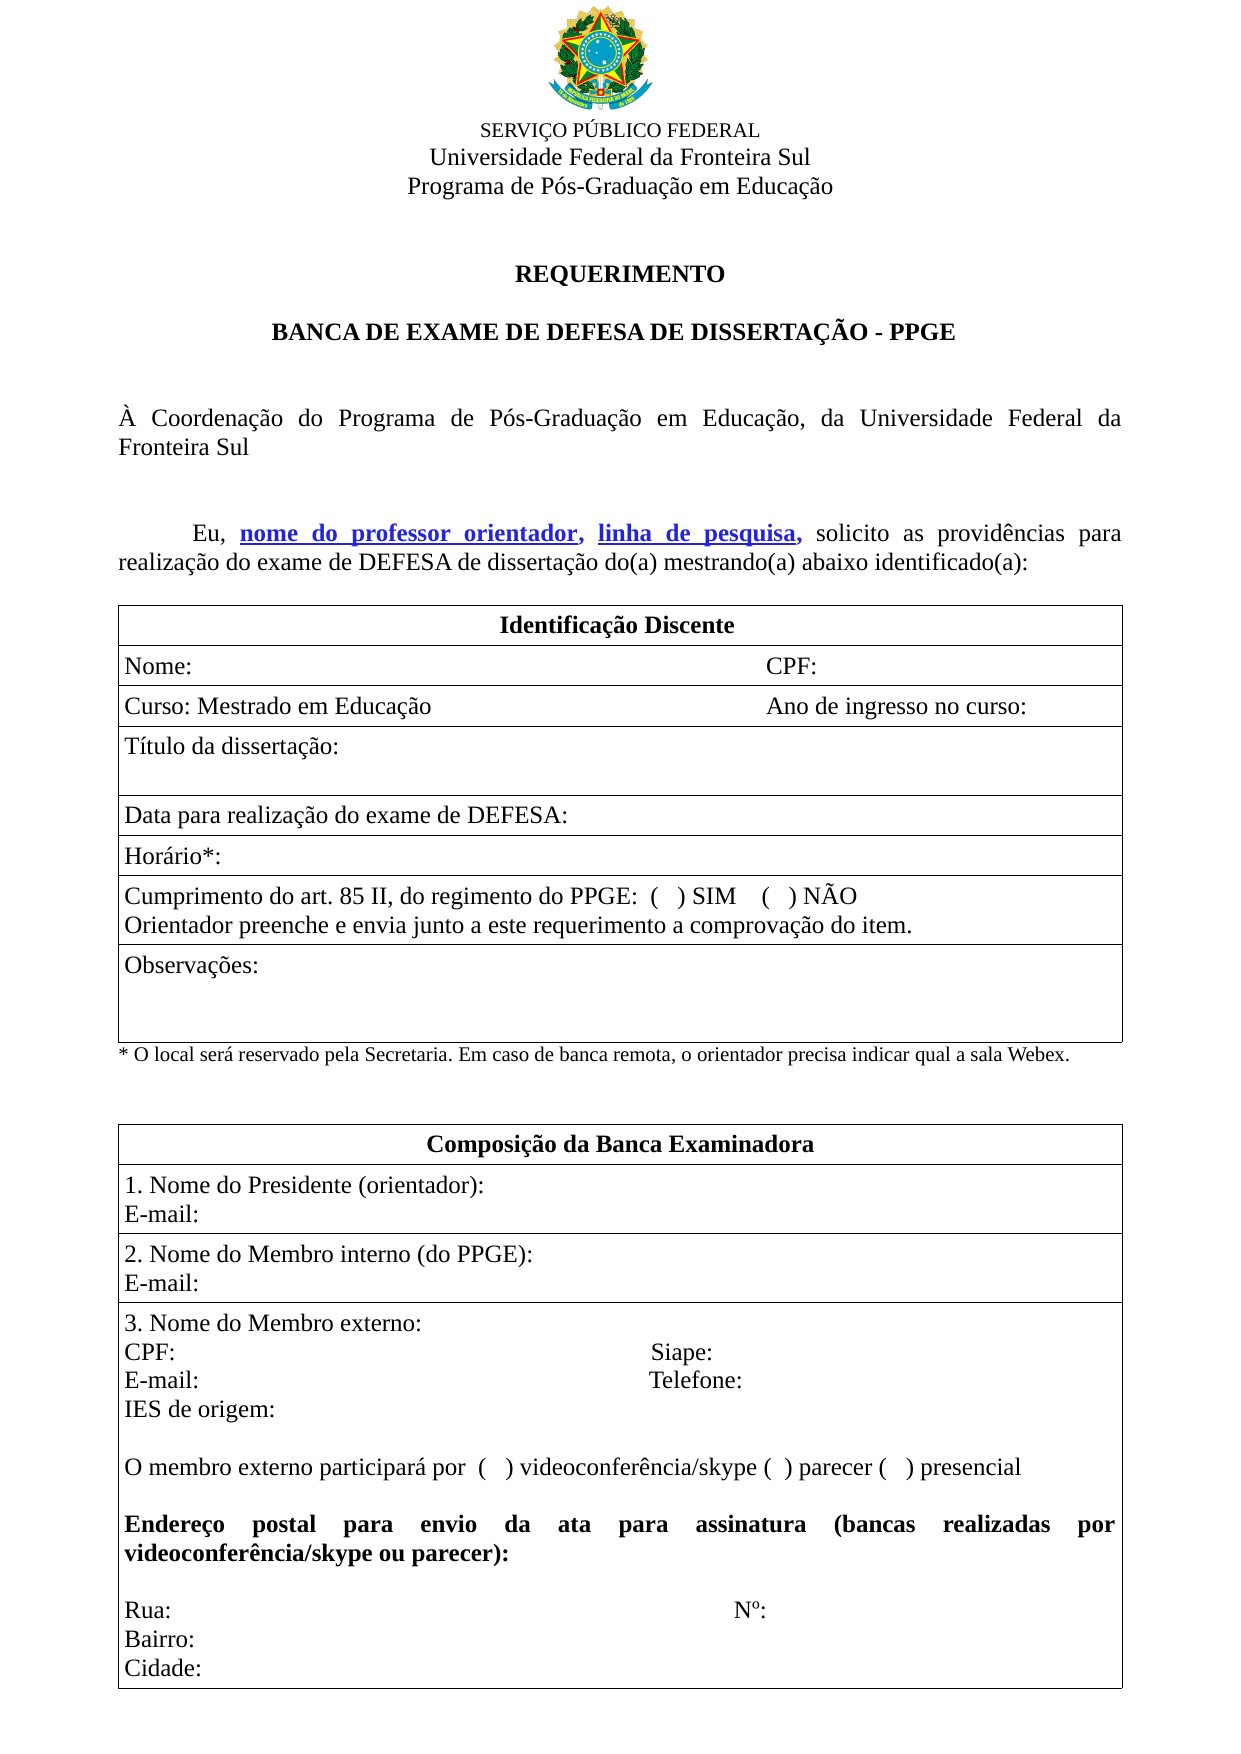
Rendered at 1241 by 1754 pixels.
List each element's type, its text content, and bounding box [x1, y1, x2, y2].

table_cell Ano de ingresso no curso: [760, 686, 1122, 726]
table_cell Horário*: [119, 836, 1122, 875]
table_cell 2. Nome do Membro interno (do PPGE): E-mail: [119, 1234, 1122, 1302]
text Eu, nome do professor orientador, linha de pesquisa, solicito as providências para realização do exame de DEFESA de dissertação do(a) mestrando(a) abaixo identificado(a): [118, 518, 1122, 576]
picture [622, 89, 635, 102]
picture [548, 6, 653, 110]
text REQUERIMENTO [118, 259, 1122, 288]
table_header Composição da Banca Examinadora [119, 1125, 1122, 1164]
table_header Identificação Discente [119, 606, 1122, 645]
picture [616, 85, 653, 110]
text * O local será reservado pela Secretaria. Em caso de banca remota, o orientador precisa indicar qual a sala Webex. [118, 1043, 1122, 1066]
text BANCA DE EXAME DE DEFESA DE DISSERTAÇÃO - PPGE [118, 317, 1122, 346]
table_cell Data para realização do exame de DEFESA: [119, 796, 1122, 835]
table_cell 1. Nome do Presidente (orientador): E-mail: [119, 1165, 1122, 1233]
table_cell CPF: [760, 646, 1122, 685]
text À Coordenação do Programa de Pós-Graduação em Educação, da Universidade Federal da Fronteira Sul [118, 403, 1122, 461]
table_cell Nome: [119, 646, 760, 685]
table_cell Título da dissertação: [119, 727, 1122, 794]
table_cell Observações: [119, 945, 1122, 1042]
table_cell 3. Nome do Membro externo: CPF: Siape: E-mail: Telefone: IES de origem: O membro externo participará por ( ) videoconferência/skype ( ) parecer ( ) presencial Endereço postal para envio da ata para assinatura (bancas realizadas por videoconferência/skype ou parecer): Rua: Nº: Bairro: Cidade: [119, 1303, 1122, 1687]
table_cell Curso: Mestrado em Educação [119, 686, 760, 726]
table_cell Cumprimento do art. 85 II, do regimento do PPGE: ( ) SIM ( ) NÃO Orientador preenche e envia junto a este requerimento a comprovação do item. [119, 876, 1122, 944]
